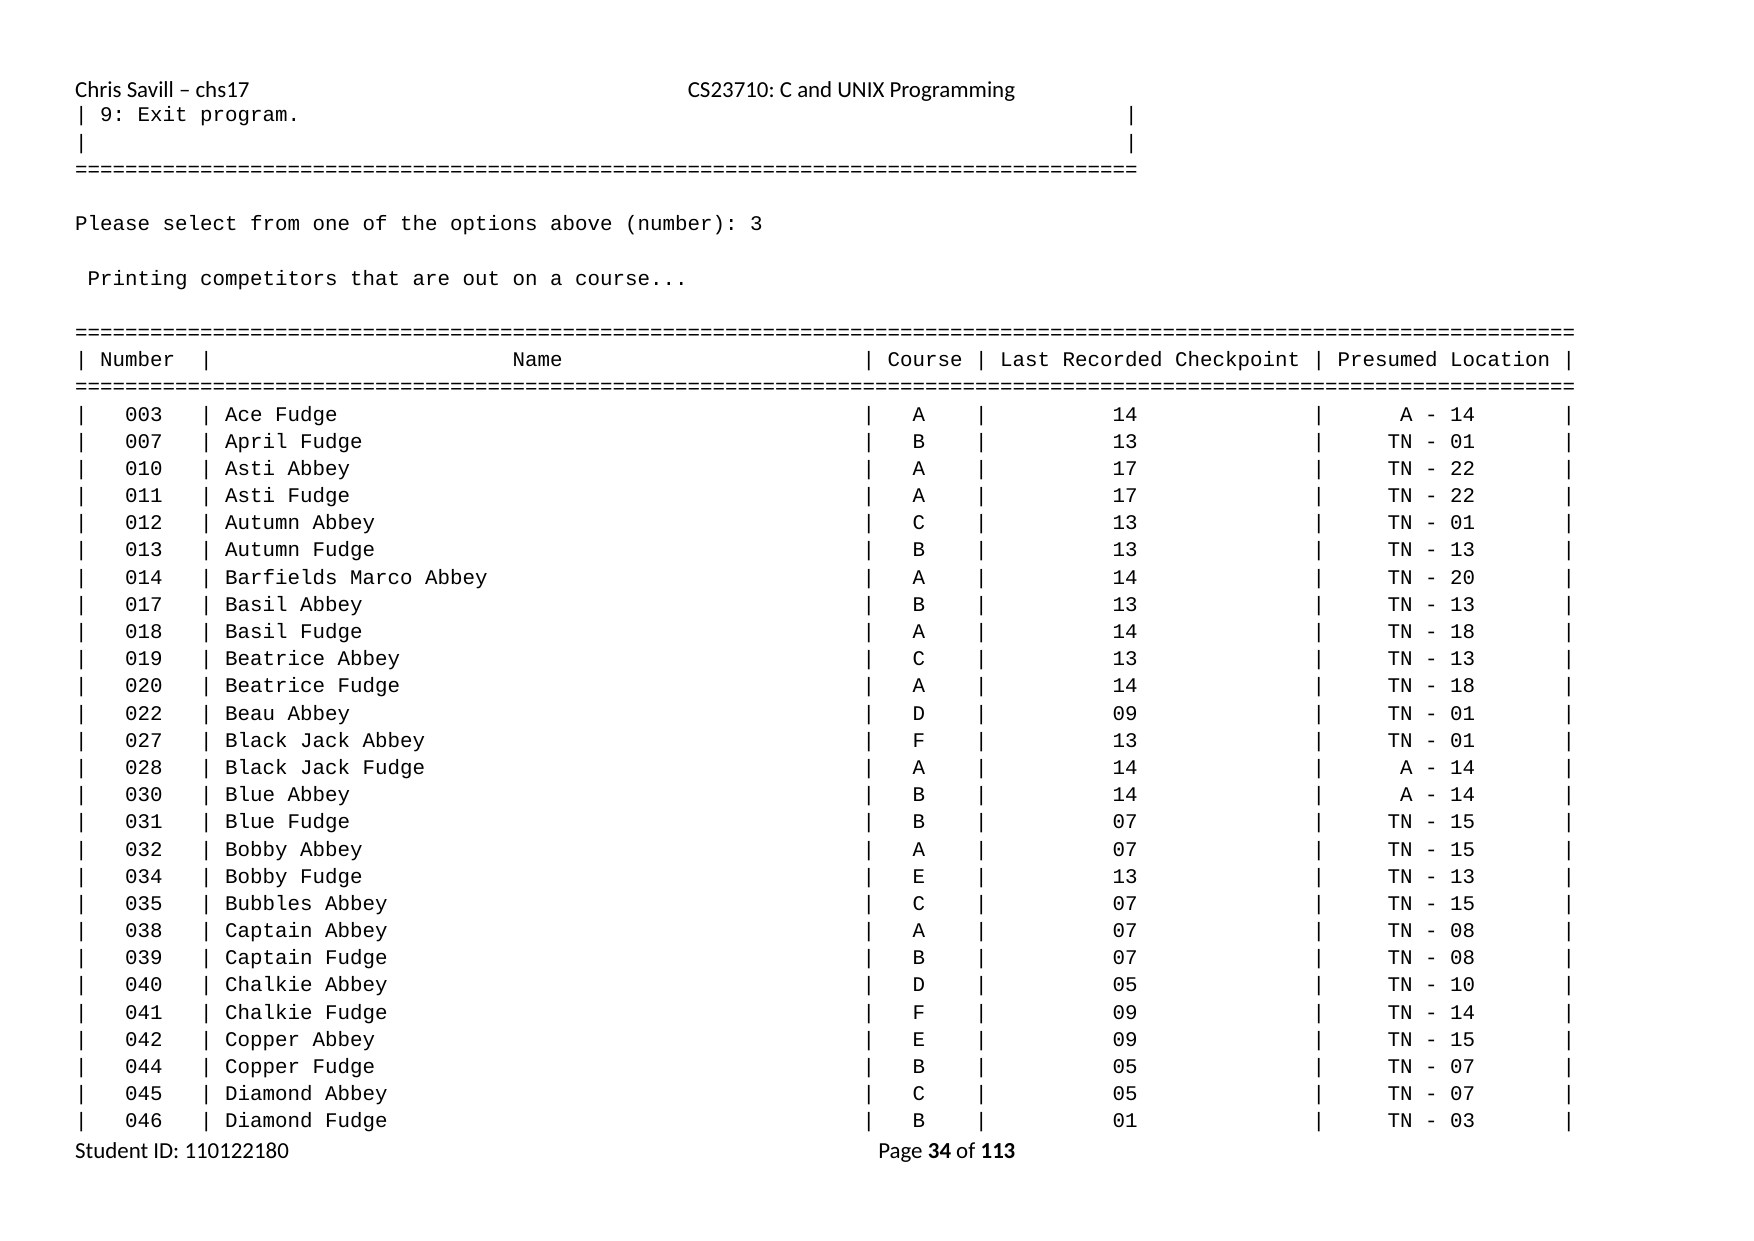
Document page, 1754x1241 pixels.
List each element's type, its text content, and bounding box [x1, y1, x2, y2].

text | 9: Exit program. | [75, 104, 1679, 128]
text | 010 | Asti Abbey | A | 17 | TN - 22 | [75, 458, 1679, 482]
text ===================================================================================== [75, 159, 1679, 182]
text | 042 | Copper Abbey | E | 09 | TN - 15 | [75, 1029, 1679, 1052]
text | 018 | Basil Fudge | A | 14 | TN - 18 | [75, 621, 1679, 645]
text | 012 | Autumn Abbey | C | 13 | TN - 01 | [75, 512, 1679, 536]
text | 044 | Copper Fudge | B | 05 | TN - 07 | [75, 1056, 1679, 1080]
text | 028 | Black Jack Fudge | A | 14 | A - 14 | [75, 757, 1679, 781]
text | 013 | Autumn Fudge | B | 13 | TN - 13 | [75, 539, 1679, 563]
text | Number | Name | Course | Last Recorded Checkpoint | Presumed Location | [75, 349, 1679, 373]
text ======================================================================================================================== [75, 322, 1679, 346]
text | 003 | Ace Fudge | A | 14 | A - 14 | [75, 403, 1679, 427]
text | | [75, 132, 1679, 155]
text | 038 | Captain Abbey | A | 07 | TN - 08 | [75, 920, 1679, 944]
text | 034 | Bobby Fudge | E | 13 | TN - 13 | [75, 866, 1679, 889]
text | 032 | Bobby Abbey | A | 07 | TN - 15 | [75, 838, 1679, 862]
text | 027 | Black Jack Abbey | F | 13 | TN - 01 | [75, 730, 1679, 753]
text | 045 | Diamond Abbey | C | 05 | TN - 07 | [75, 1083, 1679, 1107]
text | 020 | Beatrice Fudge | A | 14 | TN - 18 | [75, 675, 1679, 699]
text | 007 | April Fudge | B | 13 | TN - 01 | [75, 431, 1679, 454]
text Please select from one of the options above (number): 3 [75, 213, 1679, 237]
text | 022 | Beau Abbey | D | 09 | TN - 01 | [75, 703, 1679, 726]
text | 019 | Beatrice Abbey | C | 13 | TN - 13 | [75, 648, 1679, 672]
text | 017 | Basil Abbey | B | 13 | TN - 13 | [75, 594, 1679, 617]
text | 046 | Diamond Fudge | B | 01 | TN - 03 | [75, 1110, 1679, 1134]
text | 011 | Asti Fudge | A | 17 | TN - 22 | [75, 485, 1679, 509]
text | 030 | Blue Abbey | B | 14 | A - 14 | [75, 784, 1679, 808]
text | 014 | Barfields Marco Abbey | A | 14 | TN - 20 | [75, 567, 1679, 590]
text | 039 | Captain Fudge | B | 07 | TN - 08 | [75, 947, 1679, 971]
text Printing competitors that are out on a course... [75, 268, 1679, 291]
text ======================================================================================================================== [75, 376, 1679, 400]
text | 041 | Chalkie Fudge | F | 09 | TN - 14 | [75, 1002, 1679, 1025]
text | 035 | Bubbles Abbey | C | 07 | TN - 15 | [75, 893, 1679, 917]
text | 031 | Blue Fudge | B | 07 | TN - 15 | [75, 811, 1679, 835]
text | 040 | Chalkie Abbey | D | 05 | TN - 10 | [75, 974, 1679, 998]
